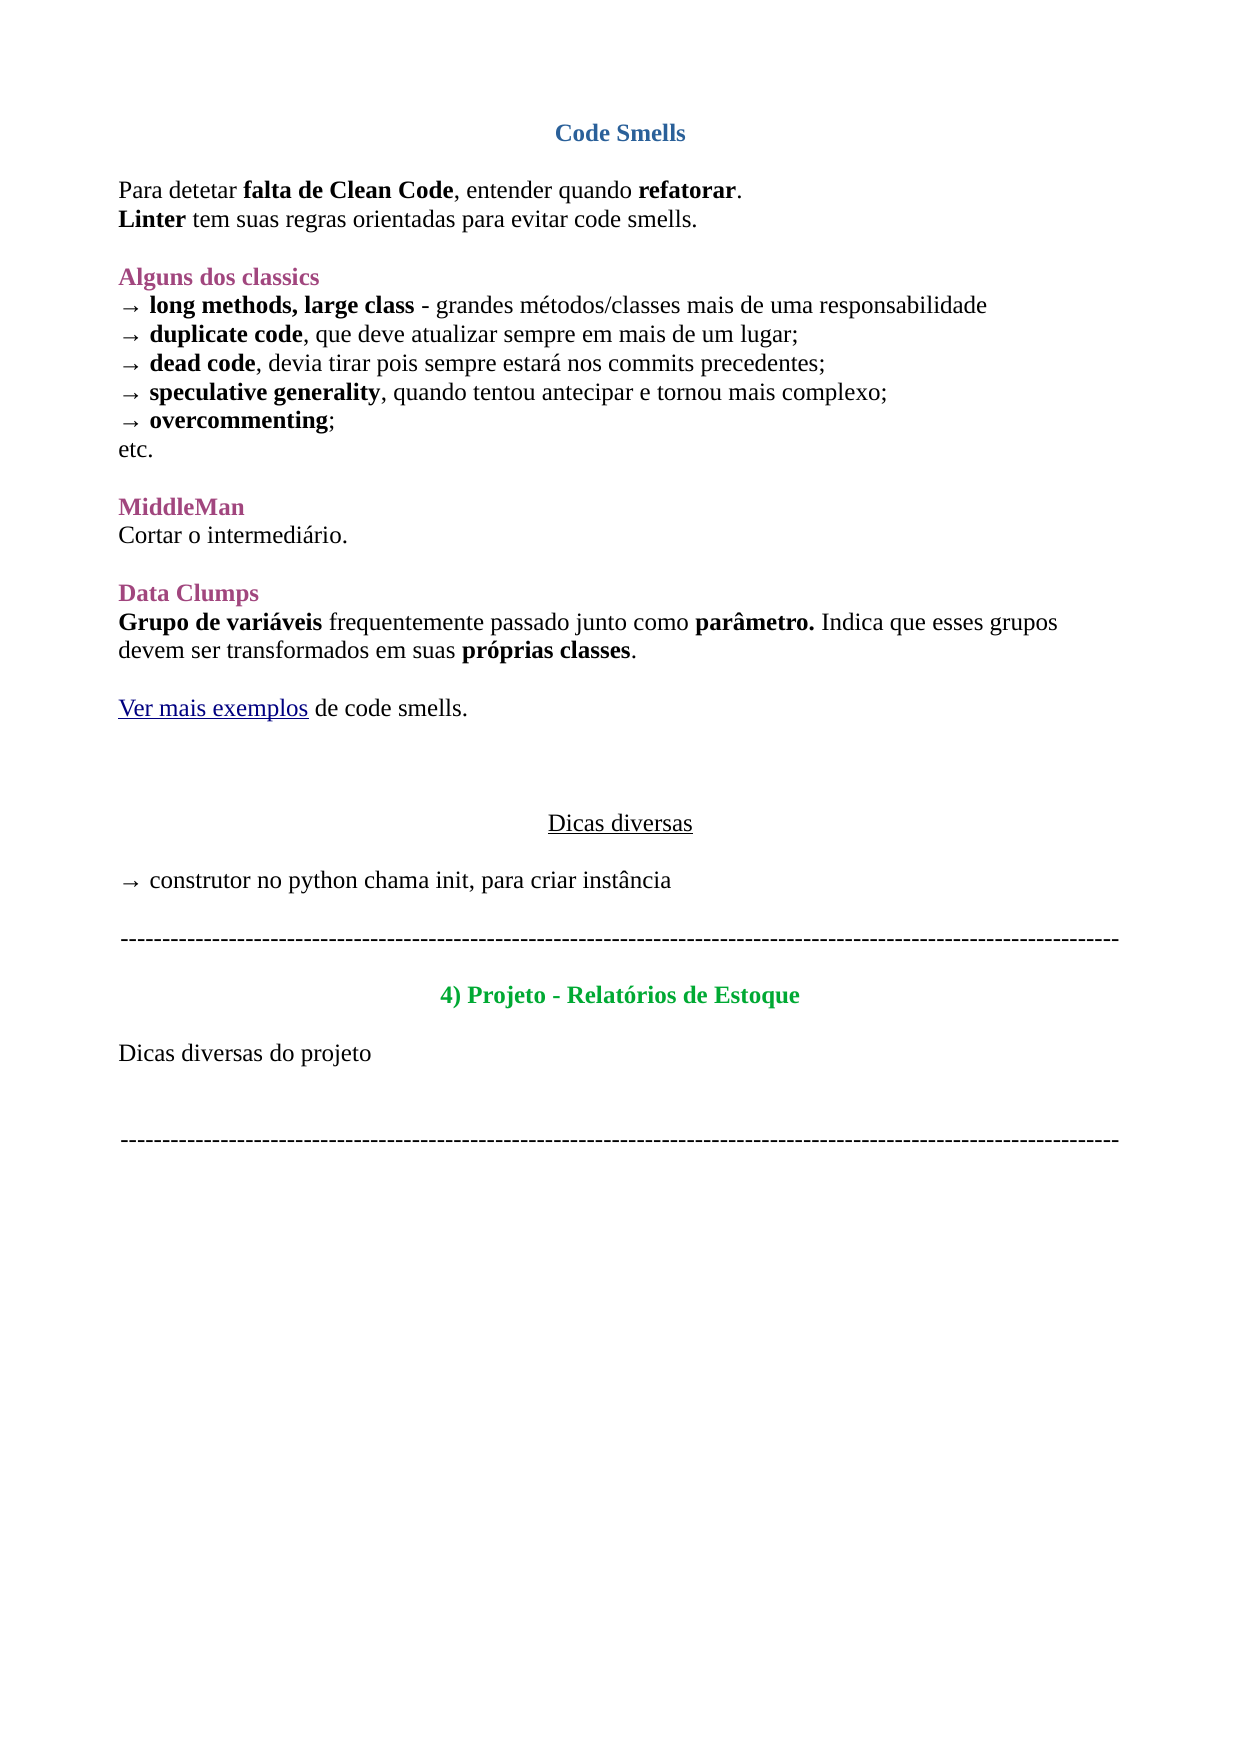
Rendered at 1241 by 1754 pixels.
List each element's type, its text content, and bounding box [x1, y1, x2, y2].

text Alguns dos classics [118, 262, 1122, 291]
text Para detetar falta de Clean Code, entender quando refatorar. [118, 176, 1122, 204]
text → long methods, large class - grandes métodos/classes mais de uma responsabilidade [118, 291, 1122, 319]
text MiddleMan [118, 492, 1122, 521]
text → speculative generality, quando tentou antecipar e tornou mais complexo; [118, 377, 1122, 406]
text Dicas diversas [118, 808, 1122, 837]
text 4) Projeto - Relatórios de Estoque [118, 981, 1122, 1009]
text Ver mais exemplos de code smells. [118, 693, 1122, 722]
text Data Clumps [118, 578, 1122, 607]
text Linter tem suas regras orientadas para evitar code smells. [118, 204, 1122, 233]
text ------------------------------------------------------------------------------------------------------------------------ [118, 923, 1122, 952]
text → construtor no python chama init, para criar instância [118, 866, 1122, 894]
text ------------------------------------------------------------------------------------------------------------------------ [118, 1124, 1122, 1153]
text Code Smells [118, 118, 1122, 147]
text → dead code, devia tirar pois sempre estará nos commits precedentes; [118, 348, 1122, 377]
text Grupo de variáveis frequentemente passado junto como parâmetro. Indica que esses grupos devem ser transformados em suas próprias classes. [118, 607, 1122, 664]
text etc. [118, 434, 1122, 463]
text → duplicate code, que deve atualizar sempre em mais de um lugar; [118, 319, 1122, 348]
text Cortar o intermediário. [118, 521, 1122, 549]
text Dicas diversas do projeto [118, 1038, 1122, 1067]
text → overcommenting; [118, 406, 1122, 434]
